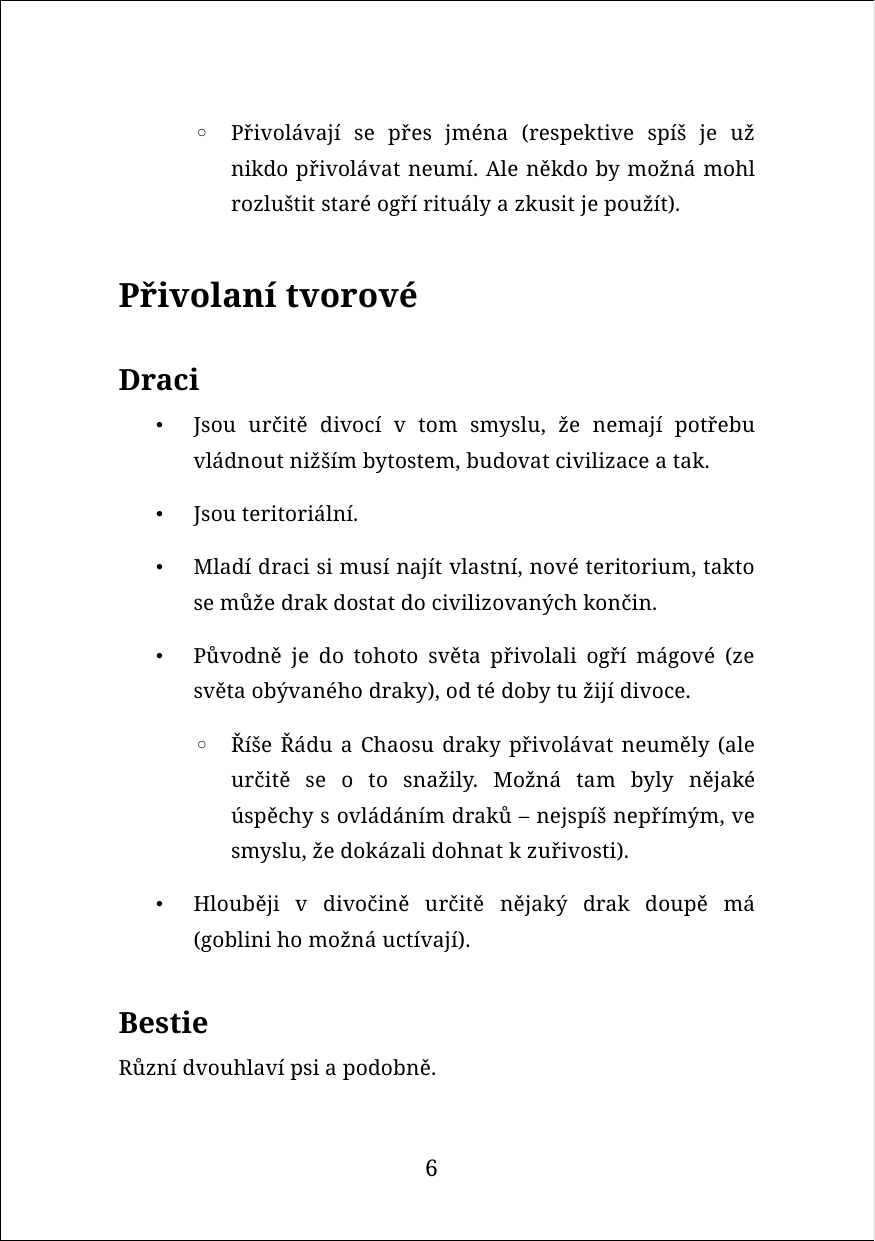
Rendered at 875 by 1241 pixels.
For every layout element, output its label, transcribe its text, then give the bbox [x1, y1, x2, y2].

subtitle Přivolaní tvorové [118, 272, 756, 317]
subtitle Bestie [118, 1002, 756, 1042]
subtitle Draci [118, 359, 756, 398]
list Jsou určitě divocí v tom smyslu, že nemají potřebu vládnout nižším bytostem, budovat civilizace a tak. [156, 410, 756, 474]
list Říše Řádu a Chaosu draky přivolávat neuměly (ale určitě se o to snažily. Možná tam byly nějaké úspěchy s ovládáním draků – nejspíš nepřímým, ve smyslu, že dokázali dohnat k zuřivosti). [193, 730, 756, 865]
list Přivolávají se přes jména (respektive spíš je už nikdo přivolávat neumí. Ale někdo by možná mohl rozluštit staré ogří rituály a zkusit je použít). [193, 118, 756, 218]
list Mladí draci si musí najít vlastní, nové teritorium, takto se může drak dostat do civilizovaných končin. [156, 552, 756, 616]
list Původně je do tohoto světa přivolali ogří mágové (ze světa obývaného draky), od té doby tu žijí divoce. [156, 641, 756, 705]
text Různí dvouhlaví psi a podobně. [118, 1053, 756, 1082]
list Hlouběji v divočině určitě nějaký drak doupě má (goblini ho možná uctívají). [156, 889, 756, 953]
list Jsou teritoriální. [156, 499, 756, 527]
